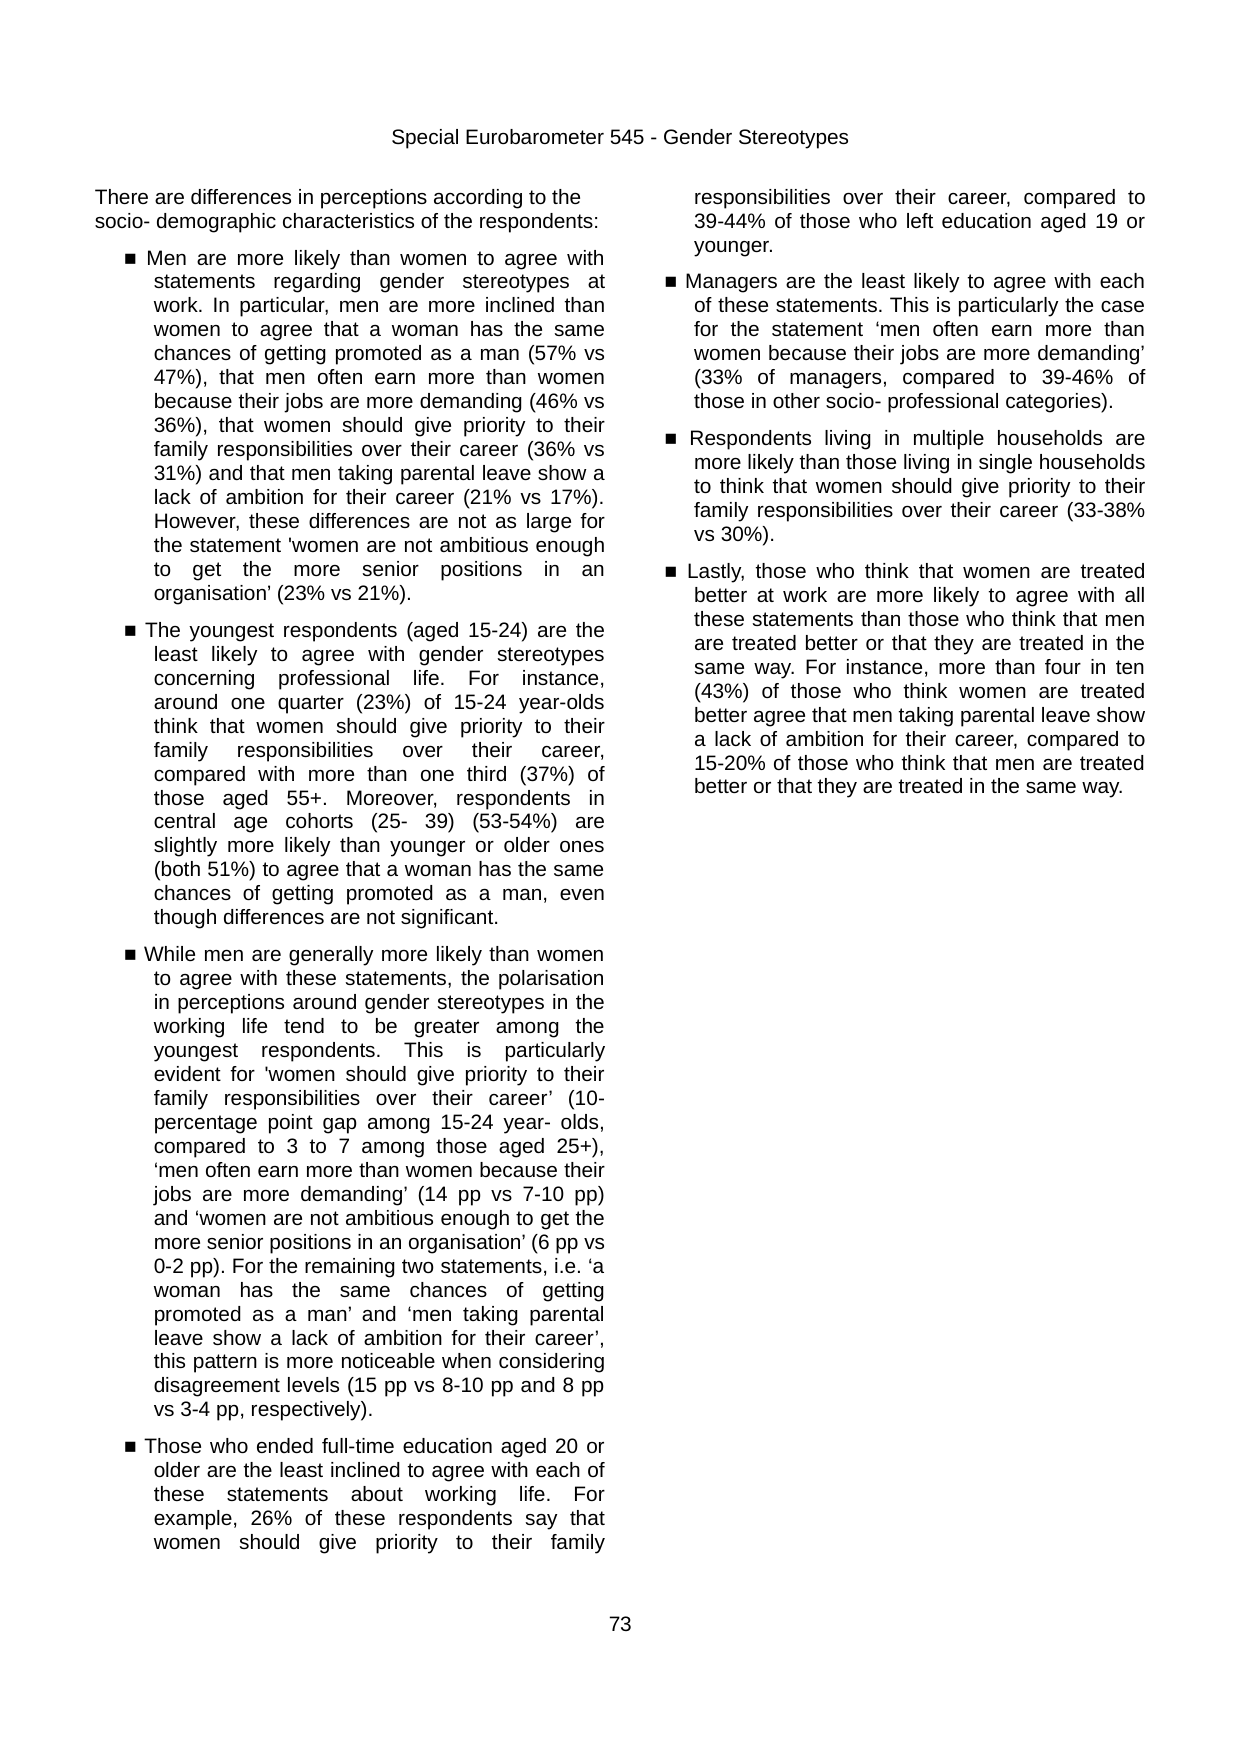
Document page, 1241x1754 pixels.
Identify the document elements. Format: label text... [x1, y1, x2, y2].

text ■ While men are generally more likely than women to agree with these statements, the polarisation in perceptions around gender stereotypes in the working life tend to be greater among the youngest respondents. This is particularly evident for 'women should give priority to their family responsibilities over their career’ (10-percentage point gap among 15-24 year- olds, compared to 3 to 7 among those aged 25+), ‘men often earn more than women because their jobs are more demanding’ (14 pp vs 7-10 pp) and ‘women are not ambitious enough to get the more senior positions in an organisation’ (6 pp vs 0-2 pp). For the remaining two statements, i.e. ‘a woman has the same chances of getting promoted as a man’ and ‘men taking parental leave show a lack of ambition for their career’, this pattern is more noticeable when considering disagreement levels (15 pp vs 8-10 pp and 8 pp vs 3-4 pp, respectively). [124, 942, 605, 1421]
text ■ Respondents living in multiple households are more likely than those living in single households to think that women should give priority to their family responsibilities over their career (33-38% vs 30%). [664, 426, 1146, 546]
text There are differences in perceptions according to the socio- demographic characteristics of the respondents: [94, 184, 605, 232]
text ■ Men are more likely than women to agree with statements regarding gender stereotypes at work. In particular, men are more inclined than women to agree that a woman has the same chances of getting promoted as a man (57% vs 47%), that men often earn more than women because their jobs are more demanding (46% vs 36%), that women should give priority to their family responsibilities over their career (36% vs 31%) and that men taking parental leave show a lack of ambition for their career (21% vs 17%). However, these differences are not as large for the statement 'women are not ambitious enough to get the more senior positions in an organisation’ (23% vs 21%). [124, 245, 605, 605]
text ■ Managers are the least likely to agree with each of these statements. This is particularly the case for the statement ‘men often earn more than women because their jobs are more demanding’ (33% of managers, compared to 39-46% of those in other socio- professional categories). [664, 269, 1146, 413]
text ■ Lastly, those who think that women are treated better at work are more likely to agree with all these statements than those who think that men are treated better or that they are treated in the same way. For instance, more than four in ten (43%) of those who think women are treated better agree that men taking parental leave show a lack of ambition for their career, compared to 15-20% of those who think that men are treated better or that they are treated in the same way. [664, 559, 1146, 798]
text responsibilities over their career, compared to 39-44% of those who left education aged 19 or younger. [664, 184, 1146, 256]
text ■ The youngest respondents (aged 15-24) are the least likely to agree with gender stereotypes concerning professional life. For instance, around one quarter (23%) of 15-24 year-olds think that women should give priority to their family responsibilities over their career, compared with more than one third (37%) of those aged 55+. Moreover, respondents in central age cohorts (25- 39) (53-54%) are slightly more likely than younger or older ones (both 51%) to agree that a woman has the same chances of getting promoted as a man, even though differences are not significant. [124, 618, 605, 929]
text ■ Those who ended full-time education aged 20 or older are the least inclined to agree with each of these statements about working life. For example, 26% of these respondents say that women should give priority to their family [124, 1434, 605, 1554]
